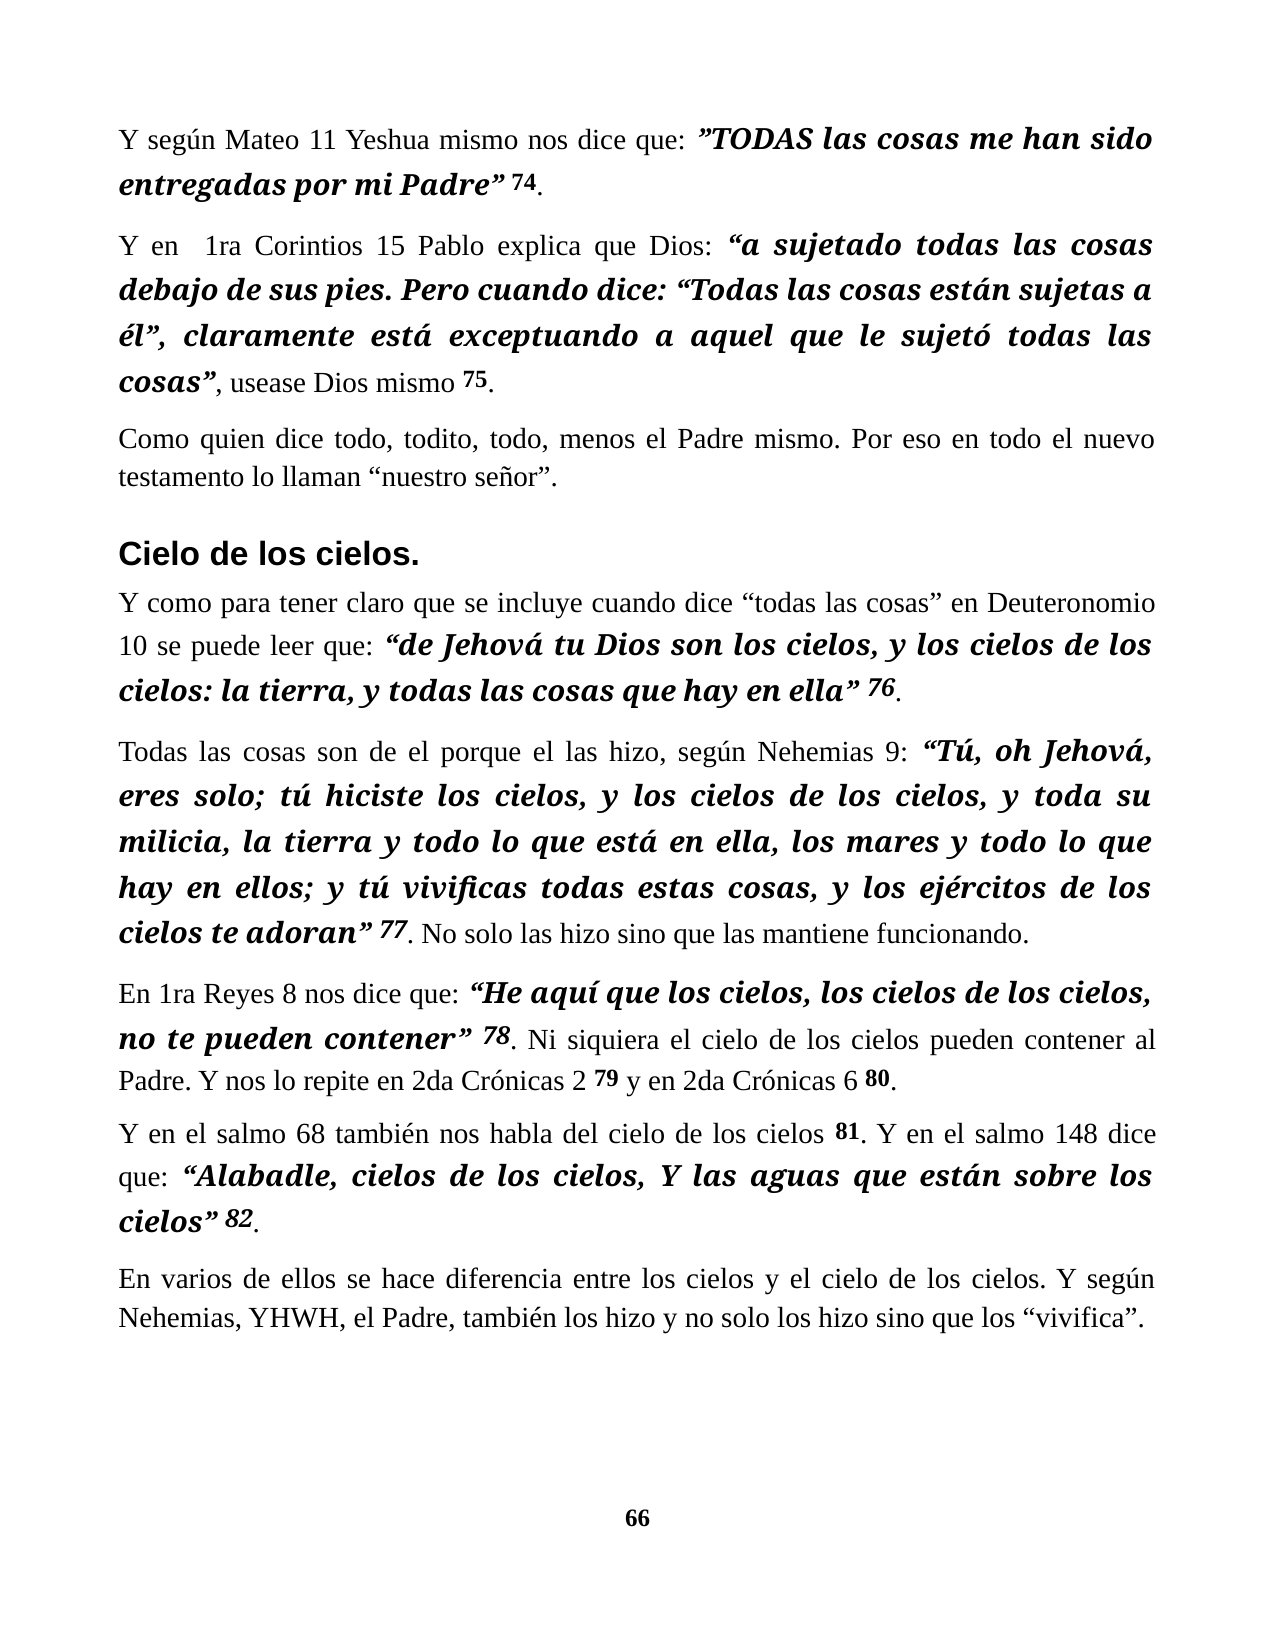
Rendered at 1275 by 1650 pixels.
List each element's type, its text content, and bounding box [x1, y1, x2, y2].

text Y como para tener claro que se incluye cuando dice “todas las cosas” en Deuteronomio 10 se puede leer que: “de Jehová tu Dios son los cielos, y los cielos de los cielos: la tierra, y todas las cosas que hay en ella” . [118, 585, 1157, 709]
text Como quien dice todo, todito, todo, menos el Padre mismo. Por eso en todo el nuevo testamento lo llaman “nuestro señor”. [118, 421, 1157, 493]
text Todas las cosas son de el porque el las hizo, según Nehemias 9: “Tú, oh Jehová, eres solo; tú hiciste los cielos, y los cielos de los cielos, y toda su milicia, la tierra y todo lo que está en ella, los mares y todo lo que hay en ellos; y tú vivificas todas estas cosas, y los ejércitos de los cielos te adoran” . No solo las hizo sino que las mantiene funcionando. [118, 730, 1157, 952]
text Y en 1ra Corintios 15 Pablo explica que Dios: “a sujetado todas las cosas debajo de sus pies. Pero cuando dice: “Todas las cosas están sujetas a él”, claramente está exceptuando a aquel que le sujetó todas las cosas”, usease Dios mismo . [118, 224, 1157, 401]
text En varios de ellos se hace diferencia entre los cielos y el cielo de los cielos. Y según Nehemias, YHWH, el Padre, también los hizo y no solo los hizo sino que los “vivifica”. [118, 1261, 1157, 1333]
text En 1ra Reyes 8 nos dice que: “He aquí que los cielos, los cielos de los cielos, no te pueden contener” . Ni siquiera el cielo de los cielos pueden contener al Padre. Y nos lo repite en 2da Crónicas 2 y en 2da Crónicas 6 . [118, 973, 1157, 1097]
text Y según Mateo 11 Yeshua mismo nos dice que: ”TODAS las cosas me han sido entregadas por mi Padre” . [118, 118, 1157, 203]
subtitle Cielo de los cielos. [118, 533, 1157, 572]
text Y en el salmo 68 también nos habla del cielo de los cielos . Y en el salmo 148 dice que: “Alabadle, cielos de los cielos, Y las aguas que están sobre los cielos” . [118, 1116, 1157, 1241]
